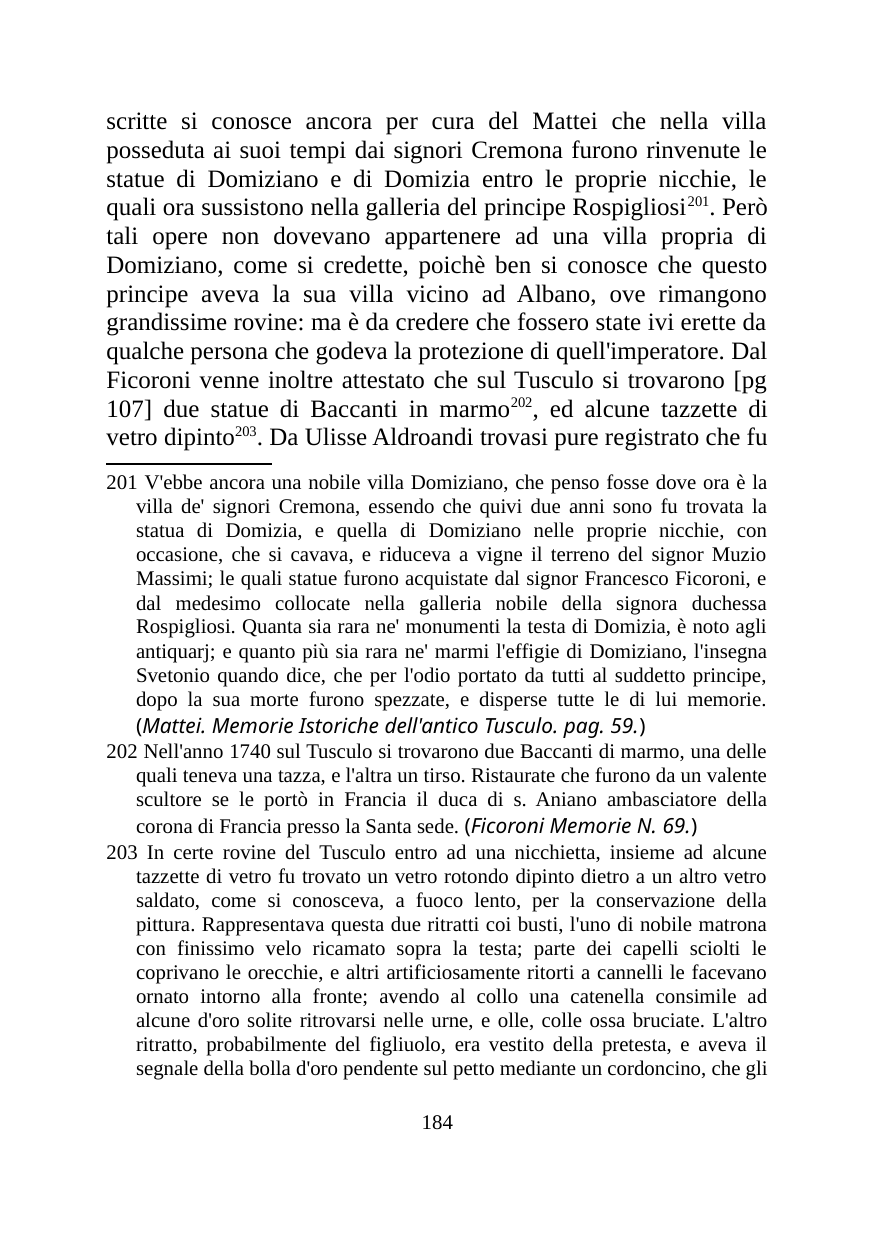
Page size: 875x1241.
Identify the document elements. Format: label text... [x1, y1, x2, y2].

text V'ebbe ancora una nobile villa Domiziano, che penso fosse dove ora è la villa de' signori Cremona, essendo che quivi due anni sono fu trovata la statua di Domizia, e quella di Domiziano nelle proprie nicchie, con occasione, che si cavava, e riduceva a vigne il terreno del signor Muzio Massimi; le quali statue furono acquistate dal signor Francesco Ficoroni, e dal medesimo collocate nella galleria nobile della signora duchessa Rospigliosi. Quanta sia rara ne' monumenti la testa di Domizia, è noto agli antiquarj; e quanto più sia rara ne' marmi l'effigie di Domiziano, l'insegna Svetonio quando dice, che per l'odio portato da tutti al suddetto principe, dopo la sua morte furono spezzate, e disperse tutte le di lui memorie. (Mattei. Memorie Istoriche dell'antico Tusculo. pag. 59.) [106, 470, 768, 739]
text In certe rovine del Tusculo entro ad una nicchietta, insieme ad alcune tazzette di vetro fu trovato un vetro rotondo dipinto dietro a un altro vetro saldato, come si conosceva, a fuoco lento, per la conservazione della pittura. Rappresentava questa due ritratti coi busti, l'uno di nobile matrona con finissimo velo ricamato sopra la testa; parte dei capelli sciolti le coprivano le orecchie, e altri artificiosamente ritorti a cannelli le facevano ornato intorno alla fronte; avendo al collo una catenella consimile ad alcune d'oro solite ritrovarsi nelle urne, e olle, colle ossa bruciate. L'altro ritratto, probabilmente del figliuolo, era vestito della pretesta, e aveva il segnale della bolla d'oro pendente sul petto mediante un cordoncino, che gli [106, 840, 768, 1080]
text Nell'anno 1740 sul Tusculo si trovarono due Baccanti di marmo, una delle quali teneva una tazza, e l'altra un tirso. Ristaurate che furono da un valente scultore se le portò in Francia il duca di s. Aniano ambasciatore della corona di Francia presso la Santa sede. (Ficoroni Memorie N. 69.) [106, 739, 768, 840]
text scritte si conosce ancora per cura del Mattei che nella villa posseduta ai suoi tempi dai signori Cremona furono rinvenute le statue di Domiziano e di Domizia entro le proprie nicchie, le quali ora sussistono nella galleria del principe Rospigliosi. Però tali opere non dovevano appartenere ad una villa propria di Domiziano, come si credette, poichè ben si conosce che questo principe aveva la sua villa vicino ad Albano, ove rimangono grandissime rovine: ma è da credere che fossero state ivi erette da qualche persona che godeva la protezione di quell'imperatore. Dal Ficoroni venne inoltre attestato che sul Tusculo si trovarono [pg 107] due statue di Baccanti in marmo, ed alcune tazzette di vetro dipinto. Da Ulisse Aldroandi trovasi pure registrato che fu [106, 106, 768, 451]
